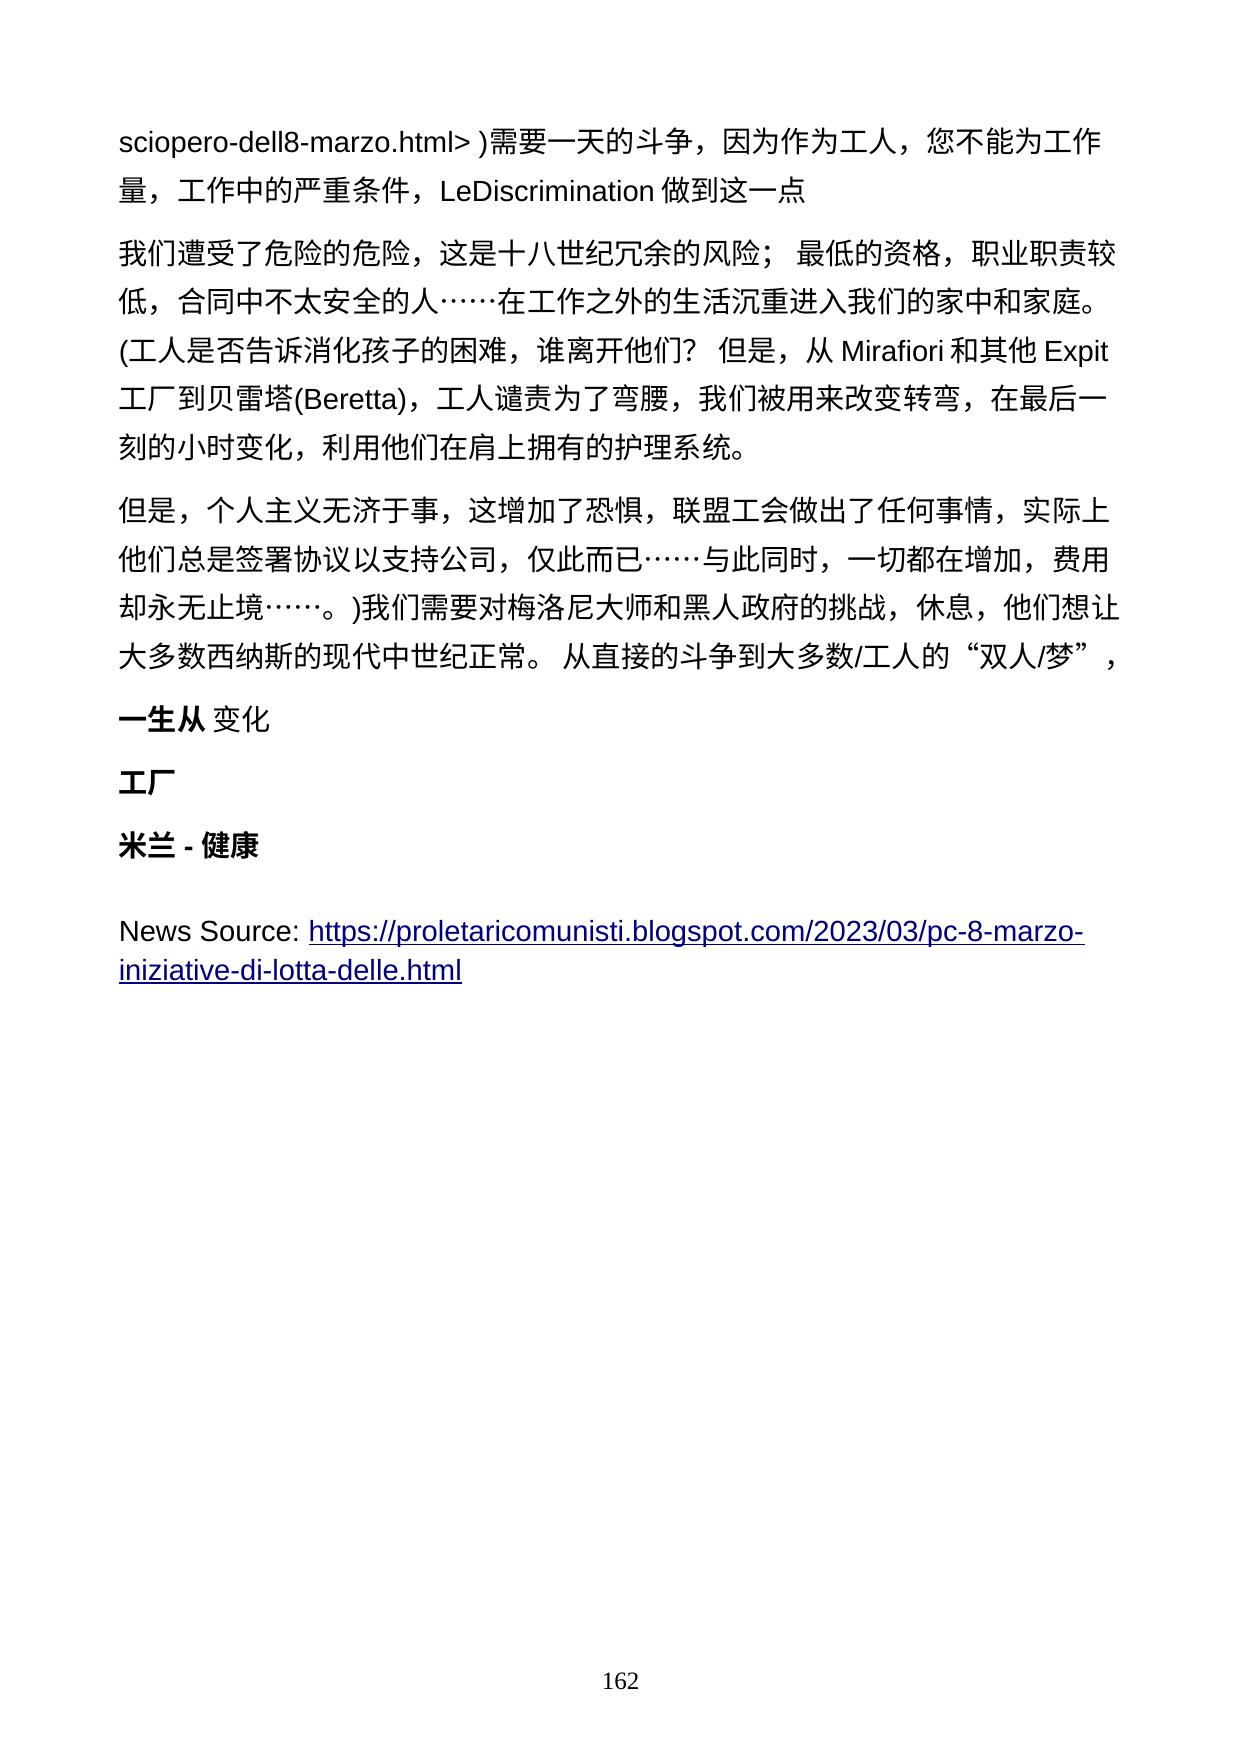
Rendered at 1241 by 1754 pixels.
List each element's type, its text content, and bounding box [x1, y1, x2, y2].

text 米兰 - 健康 [118, 822, 1122, 865]
text 一生从 变化 [118, 696, 1122, 738]
text 但是，个人主义无济于事，这增加了恐惧，联盟工会做出了任何事情，实际上他们总是签署协议以支持公司，仅此而已……与此同时，一切都在增加，费用却永无止境……。)我们需要对梅洛尼大师和黑人政府的挑战，休息，他们想让大多数西纳斯的现代中世纪正常。 从直接的斗争到大多数/工人的“双人/梦”， [118, 487, 1122, 675]
text 我们遭受了危险的危险，这是十八世纪冗余的风险； 最低的资格，职业职责较低，合同中不太安全的人……在工作之外的生活沉重进入我们的家中和家庭。(工人是否告诉消化孩子的困难，谁离开他们？ 但是，从Mirafiori和其他Expit工厂到贝雷塔(Beretta)，工人谴责为了弯腰，我们被用来改变转弯，在最后一刻的小时变化，利用他们在肩上拥有的护理系统。 [118, 230, 1122, 467]
text 工厂 [118, 759, 1122, 802]
text News Source: https://proletaricomunisti.blogspot.com/2023/03/pc-8-marzo-iniziative-di-lotta-delle.html [118, 914, 1122, 986]
text sciopero-dell8-marzo.html> )需要一天的斗争，因为作为工人，您不能为工作量，工作中的严重条件，LeDiscrimination做到这一点 [118, 118, 1122, 209]
